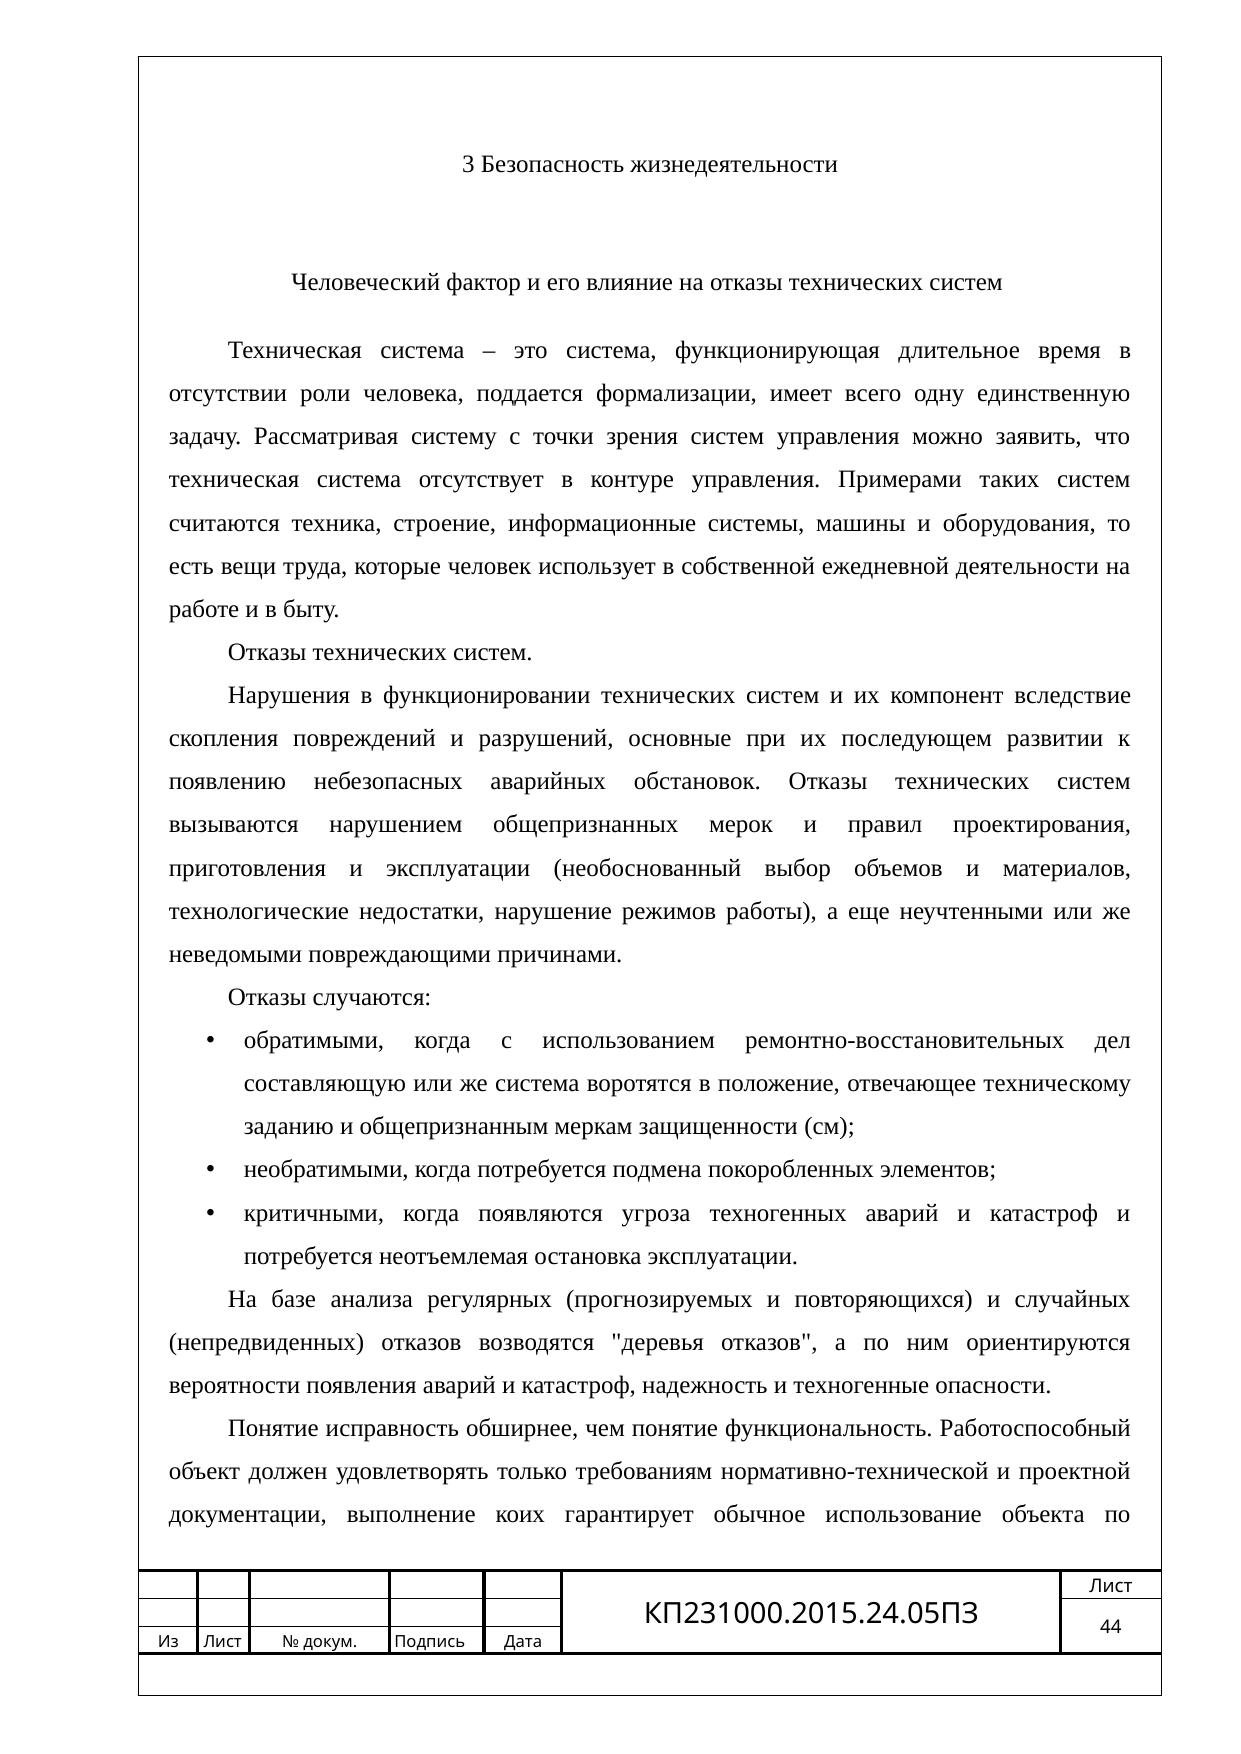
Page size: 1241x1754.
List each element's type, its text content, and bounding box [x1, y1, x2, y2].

subtitle Человеческий фактор и его влияние на отказы технических систем [168, 267, 1132, 296]
text Понятие исправность обширнее, чем понятие функциональность. Работоспособный объект должен удовлетворять только требованиям нормативно-технической и проектной документации, выполнение коих гарантирует обычное использование объекта по [168, 1413, 1132, 1528]
text Отказы случаются: [168, 982, 1132, 1011]
text Нарушения в функционировании технических систем и их компонент вследствие скопления повреждений и разрушений, основные при их последующем развитии к появлению небезопасных аварийных обстановок. Отказы технических систем вызываются нарушением общепризнанных мерок и правил проектирования, приготовления и эксплуатации (необоснованный выбор объемов и материалов, технологические недостатки, нарушение режимов работы), а еще неучтенными или же неведомыми повреждающими причинами. [168, 680, 1132, 968]
text Отказы технических систем. [168, 637, 1132, 666]
list критичными, когда появляются угроза техногенных аварий и катастроф и потребуется неотъемлемая остановка эксплуатации. [206, 1198, 1132, 1269]
subtitle 3 Безопасность жизнедеятельности [168, 149, 1132, 178]
list необратимыми, когда потребуется подмена покоробленных элементов; [206, 1154, 1132, 1183]
text На базе анализа регулярных (прогнозируемых и повторяющихся) и случайных (непредвиденных) отказов возводятся "деревья отказов", а по ним ориентируются вероятности появления аварий и катастроф, надежность и техногенные опасности. [168, 1284, 1132, 1399]
list обратимыми, когда с использованием ремонтно-восстановительных дел составляющую или же система воротятся в положение, отвечающее техническому заданию и общепризнанным меркам защищенности (см); [206, 1025, 1132, 1140]
text Техническая система – это система, функционирующая длительное время в отсутствии роли человека, поддается формализации, имеет всего одну единственную задачу. Рассматривая систему с точки зрения систем управления можно заявить, что техническая система отсутствует в контуре управления. Примерами таких систем считаются техника, строение, информационные системы, машины и оборудования, то есть вещи труда, которые человек использует в собственной ежедневной деятельности на работе и в быту. [168, 335, 1132, 623]
